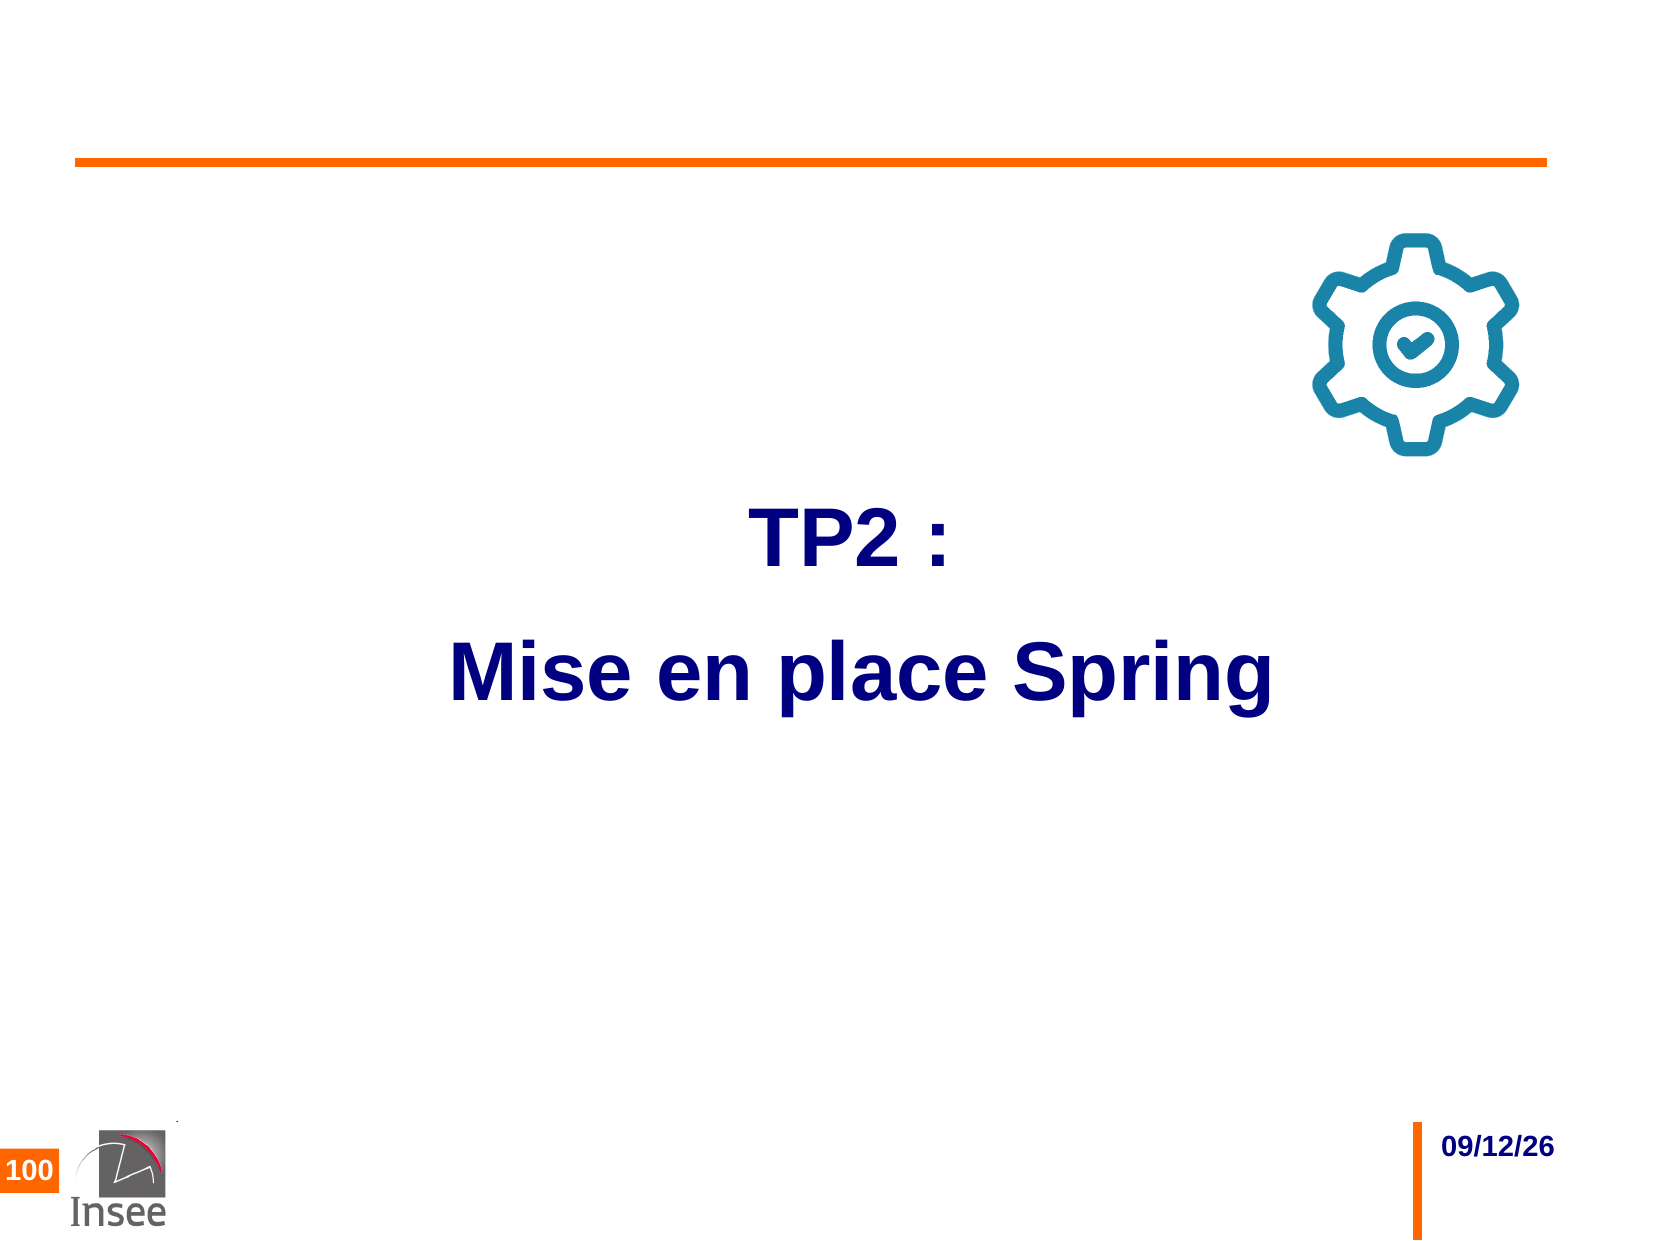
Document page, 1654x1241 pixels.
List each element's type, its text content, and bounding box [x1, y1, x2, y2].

picture [1287, 216, 1544, 473]
picture [62, 1121, 178, 1241]
list TP2 : Mise en place Spring [53, 490, 1601, 733]
